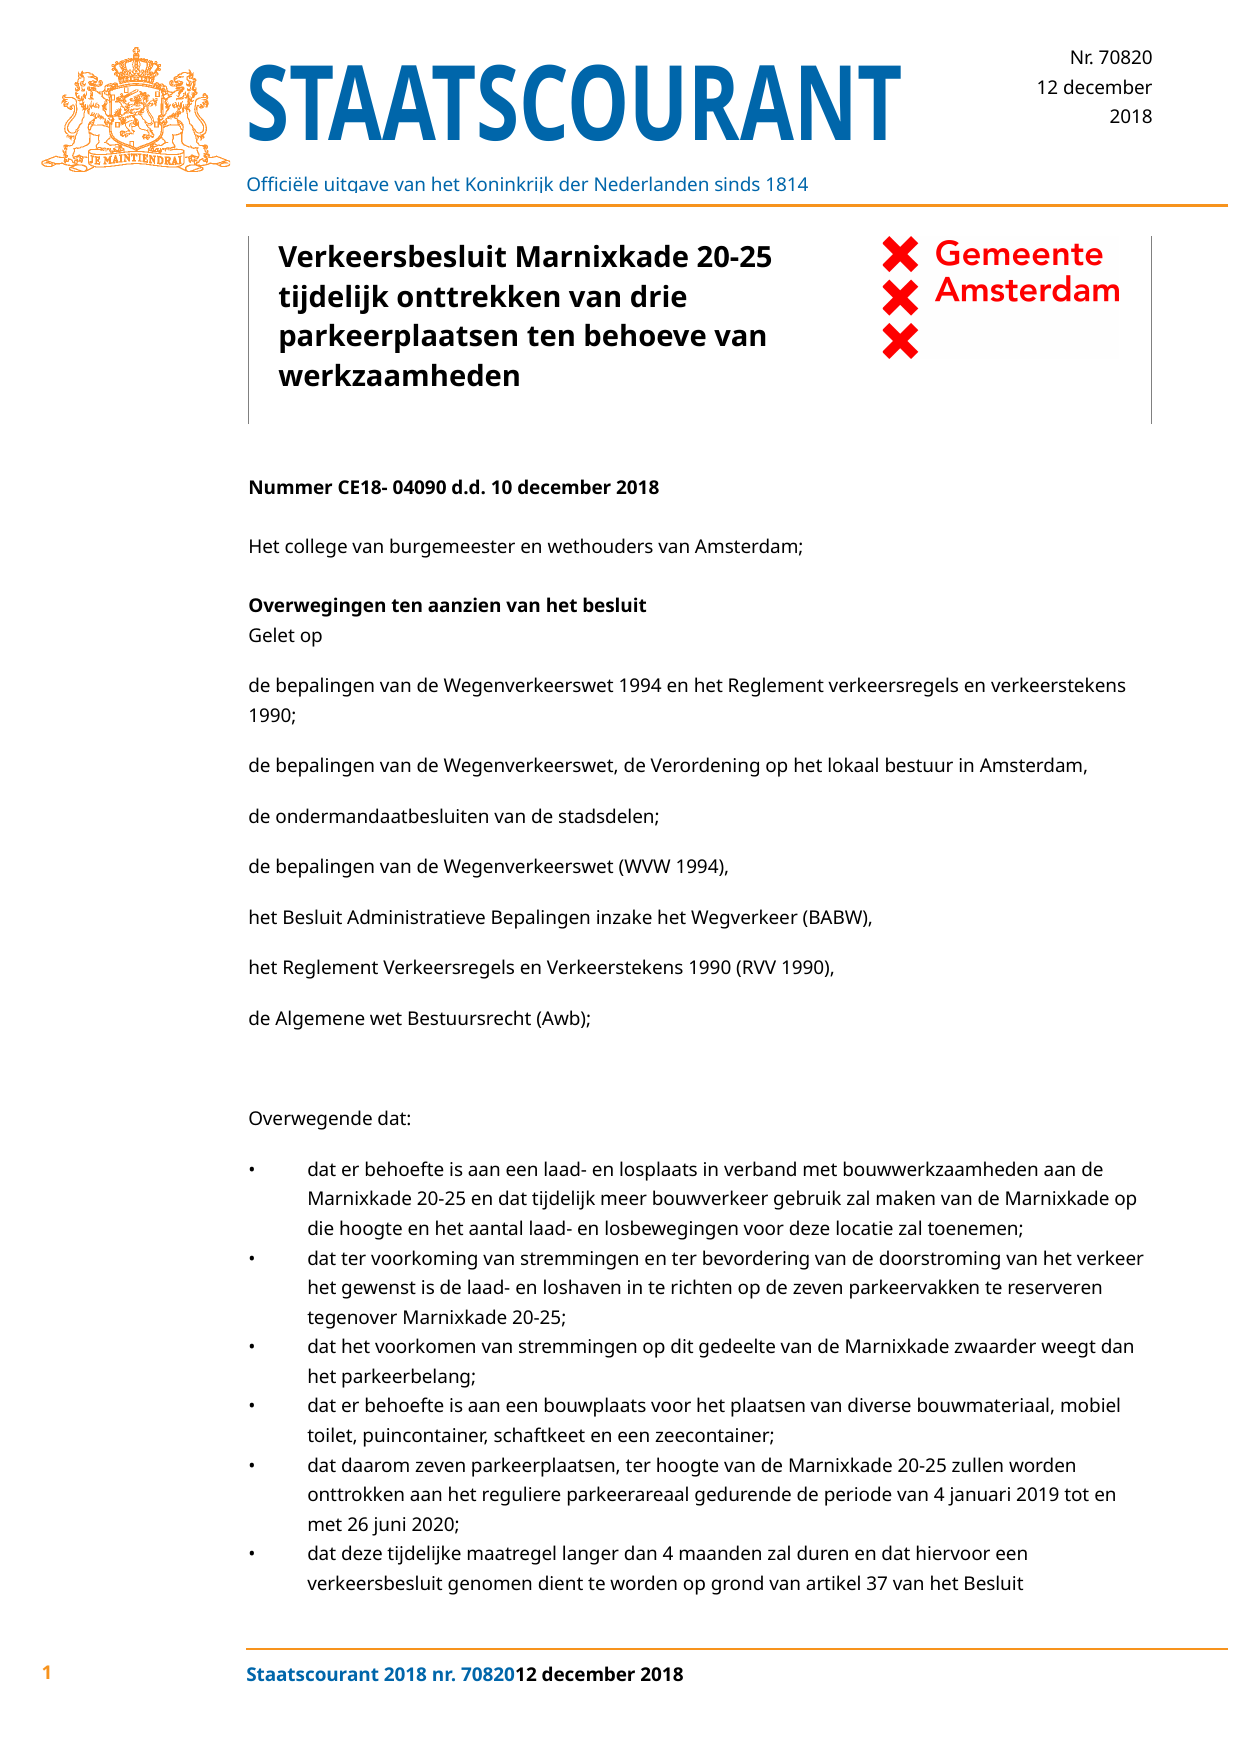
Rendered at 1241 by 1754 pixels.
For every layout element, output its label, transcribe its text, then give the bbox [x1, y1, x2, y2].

table_header [850, 236, 1151, 424]
text Overwegende dat: [248, 1106, 1152, 1131]
text de ondermandaatbesluiten van de stadsdelen; [248, 803, 1152, 829]
picture [41, 47, 231, 172]
text de bepalingen van de Wegenverkeerswet (WVW 1994), [248, 853, 1152, 879]
list dat er behoefte is aan een laad- en losplaats in verband met bouwwerkzaamheden aan de Marnixkade 20-25 en dat tijdelijk meer bouwverkeer gebruik zal maken van de Marnixkade op die hoogte en het aantal laad- en losbewegingen voor deze locatie zal toenemen; [248, 1156, 1152, 1241]
text Overwegingen ten aanzien van het besluit [248, 593, 1152, 618]
text het Reglement Verkeersregels en Verkeerstekens 1990 (RVV 1990), [248, 954, 1152, 980]
text de bepalingen van de Wegenverkeerswet, de Verordening op het lokaal bestuur in Amsterdam, [248, 753, 1152, 778]
text Het college van burgemeester en wethouders van Amsterdam; [248, 533, 1152, 559]
text de bepalingen van de Wegenverkeerswet 1994 en het Reglement verkeersregels en verkeerstekens 1990; [248, 673, 1152, 728]
text de Algemene wet Bestuursrecht (Awb); [248, 1005, 1152, 1031]
text Gelet op [248, 622, 1152, 648]
list dat er behoefte is aan een bouwplaats voor het plaatsen van diverse bouwmateriaal, mobiel toilet, puincontainer, schaftkeet en een zeecontainer; [248, 1393, 1152, 1448]
list dat deze tijdelijke maatregel langer dan 4 maanden zal duren en dat hiervoor een verkeersbesluit genomen dient te worden op grond van artikel 37 van het Besluit [248, 1541, 1152, 1596]
text het Besluit Administratieve Bepalingen inzake het Wegverkeer (BABW), [248, 904, 1152, 930]
list dat het voorkomen van stremmingen op dit gedeelte van de Marnixkade zwaarder weegt dan het parkeerbelang; [248, 1333, 1152, 1389]
picture [882, 236, 1119, 359]
list dat daarom zeven parkeerplaatsen, ter hoogte van de Marnixkade 20-25 zullen worden onttrokken aan het reguliere parkeerareaal gedurende de periode van 4 januari 2019 tot en met 26 juni 2020; [248, 1452, 1152, 1537]
list dat ter voorkoming van stremmingen en ter bevordering van de doorstroming van het verkeer het gewenst is de laad- en loshaven in te richten op de zeven parkeervakken te reserveren tegenover Marnixkade 20-25; [248, 1245, 1152, 1330]
text Nummer CE18- 04090 d.d. 10 december 2018 [248, 474, 1152, 500]
table_header Verkeersbesluit Marnixkade 20-25 tijdelijk onttrekken van drie parkeerplaatsen ten behoeve van werkzaamheden [249, 236, 850, 424]
